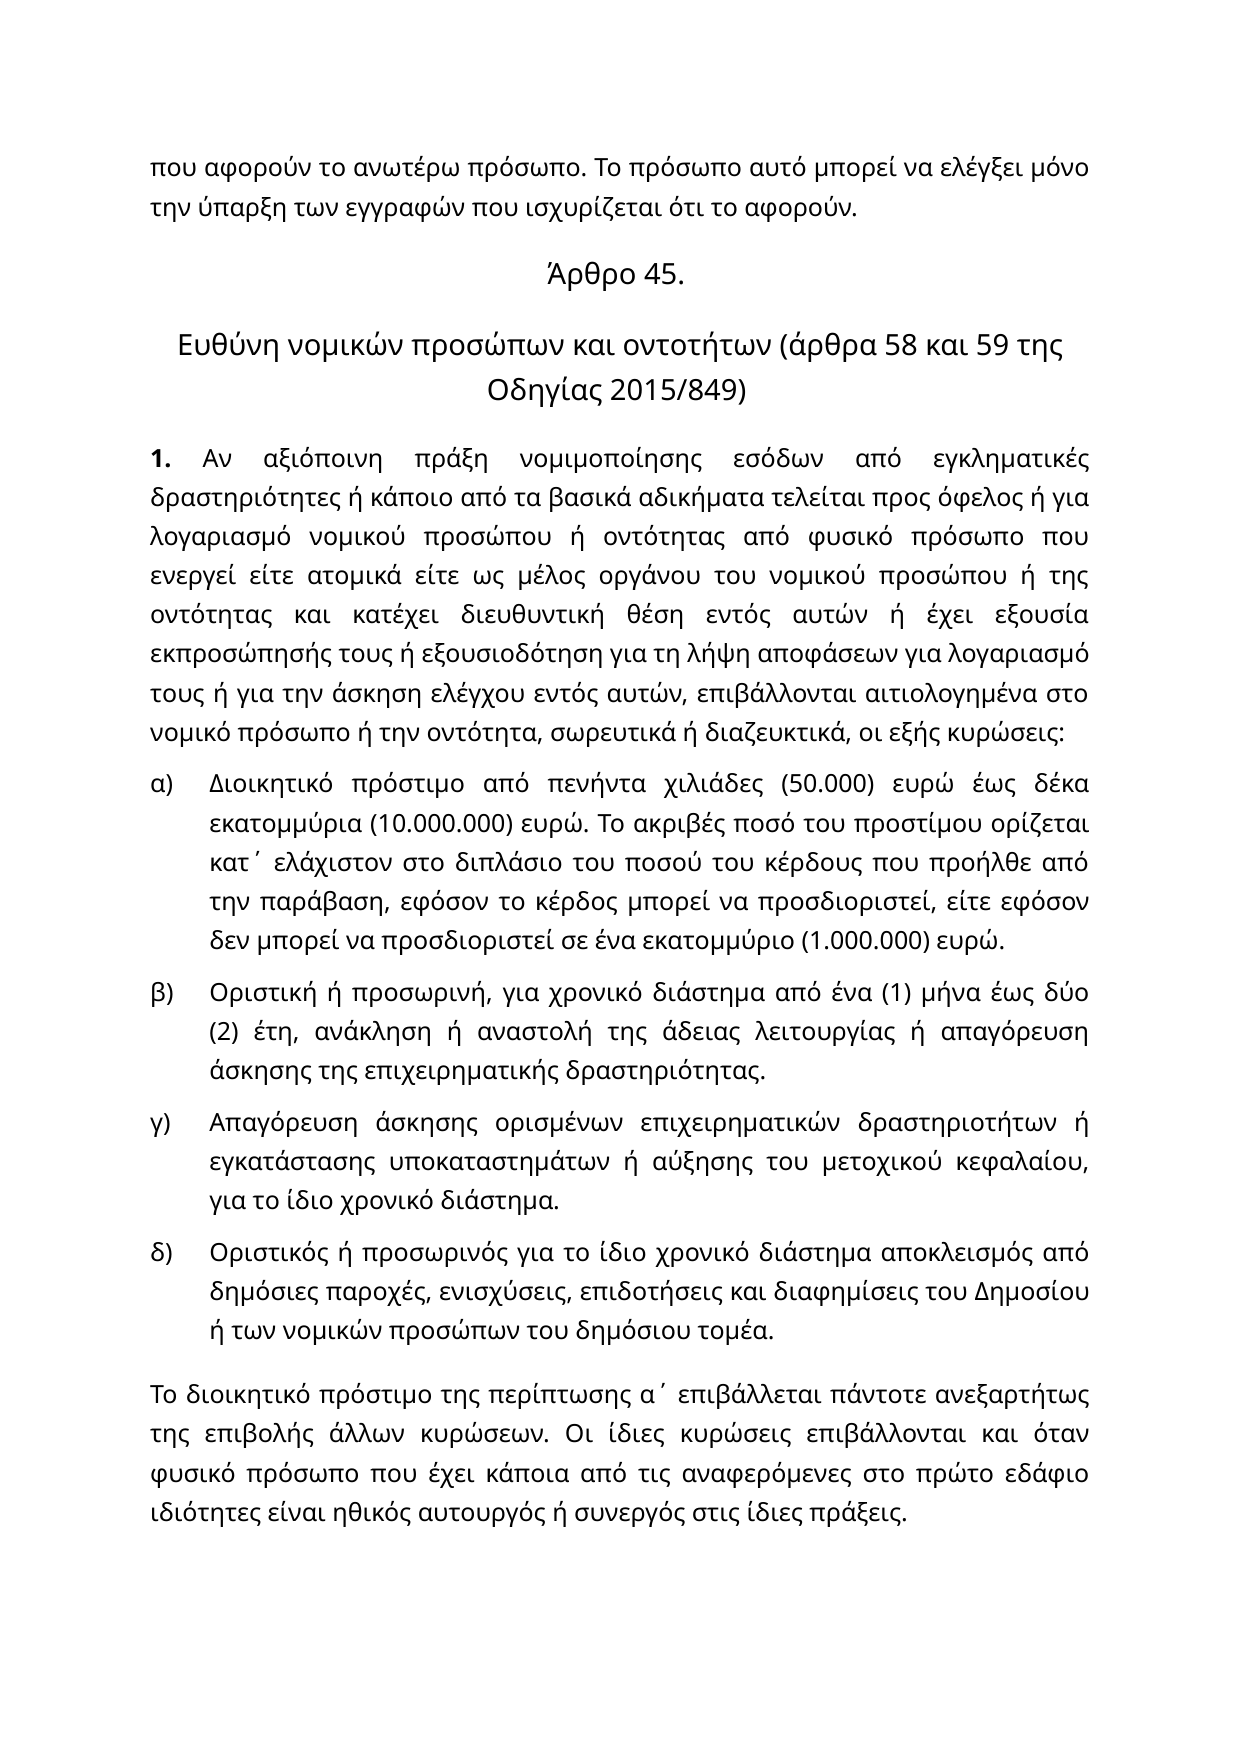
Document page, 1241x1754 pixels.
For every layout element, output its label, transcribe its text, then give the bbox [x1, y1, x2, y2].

text Το διοικητικό πρόστιμο της περίπτωσης α΄ επιβάλλεται πάντοτε ανεξαρτήτως της επιβολής άλλων κυρώσεων. Οι ίδιες κυρώσεις επιβάλλονται και όταν φυσικό πρόσωπο που έχει κάποια από τις αναφερόμενες στο πρώτο εδάφιο ιδιότητες είναι ηθικός αυτουργός ή συνεργός στις ίδιες πράξεις. [150, 1377, 1090, 1528]
list β) Οριστική ή προσωρινή, για χρονικό διάστημα από ένα (1) μήνα έως δύο (2) έτη, ανάκληση ή αναστολή της άδειας λειτουργίας ή απαγόρευση άσκησης της επιχειρηματικής δραστηριότητας. [150, 974, 1090, 1087]
list δ) Οριστικός ή προσωρινός για το ίδιο χρονικό διάστημα αποκλεισμός από δημόσιες παροχές, ενισχύσεις, επιδοτήσεις και διαφημίσεις του Δημοσίου ή των νομικών προσώπων του δημόσιου τομέα. [150, 1234, 1090, 1347]
list γ) Απαγόρευση άσκησης ορισμένων επιχειρηματικών δραστηριοτήτων ή εγκατάστασης υποκαταστημάτων ή αύξησης του μετοχικού κεφαλαίου, για το ίδιο χρονικό διάστημα. [150, 1104, 1090, 1217]
list α) Διοικητικό πρόστιμο από πενήντα χιλιάδες (50.000) ευρώ έως δέκα εκατομμύρια (10.000.000) ευρώ. Το ακριβές ποσό του προστίμου ορίζεται κατ΄ ελάχιστον στο διπλάσιο του ποσού του κέρδους που προήλθε από την παράβαση, εφόσον το κέρδος μπορεί να προσδιοριστεί, είτε εφόσον δεν μπορεί να προσδιοριστεί σε ένα εκατομμύριο (1.000.000) ευρώ. [150, 766, 1090, 957]
text που αφορούν το ανωτέρω πρόσωπο. Το πρόσωπο αυτό μπορεί να ελέγξει μόνο την ύπαρξη των εγγραφών που ισχυρίζεται ότι το αφορούν. [150, 150, 1090, 223]
subtitle Ευθύνη νομικών προσώπων και οντοτήτων (άρθρα 58 και 59 της Οδηγίας 2015/849) [150, 324, 1090, 409]
text 1. Αν αξιόποινη πράξη νομιμοποίησης εσόδων από εγκληματικές δραστηριότητες ή κάποιο από τα βασικά αδικήματα τελείται προς όφελος ή για λογαριασμό νομικού προσώπου ή οντότητας από φυσικό πρόσωπο που ενεργεί είτε ατομικά είτε ως μέλος οργάνου του νομικού προσώπου ή της οντότητας και κατέχει διευθυντική θέση εντός αυτών ή έχει εξουσία εκπροσώπησής τους ή εξουσιοδότηση για τη λήψη αποφάσεων για λογαριασμό τους ή για την άσκηση ελέγχου εντός αυτών, επιβάλλονται αιτιολογημένα στο νομικό πρόσωπο ή την οντότητα, σωρευτικά ή διαζευκτικά, οι εξής κυρώσεις: [150, 440, 1090, 748]
subtitle Άρθρο 45. [150, 253, 1090, 293]
